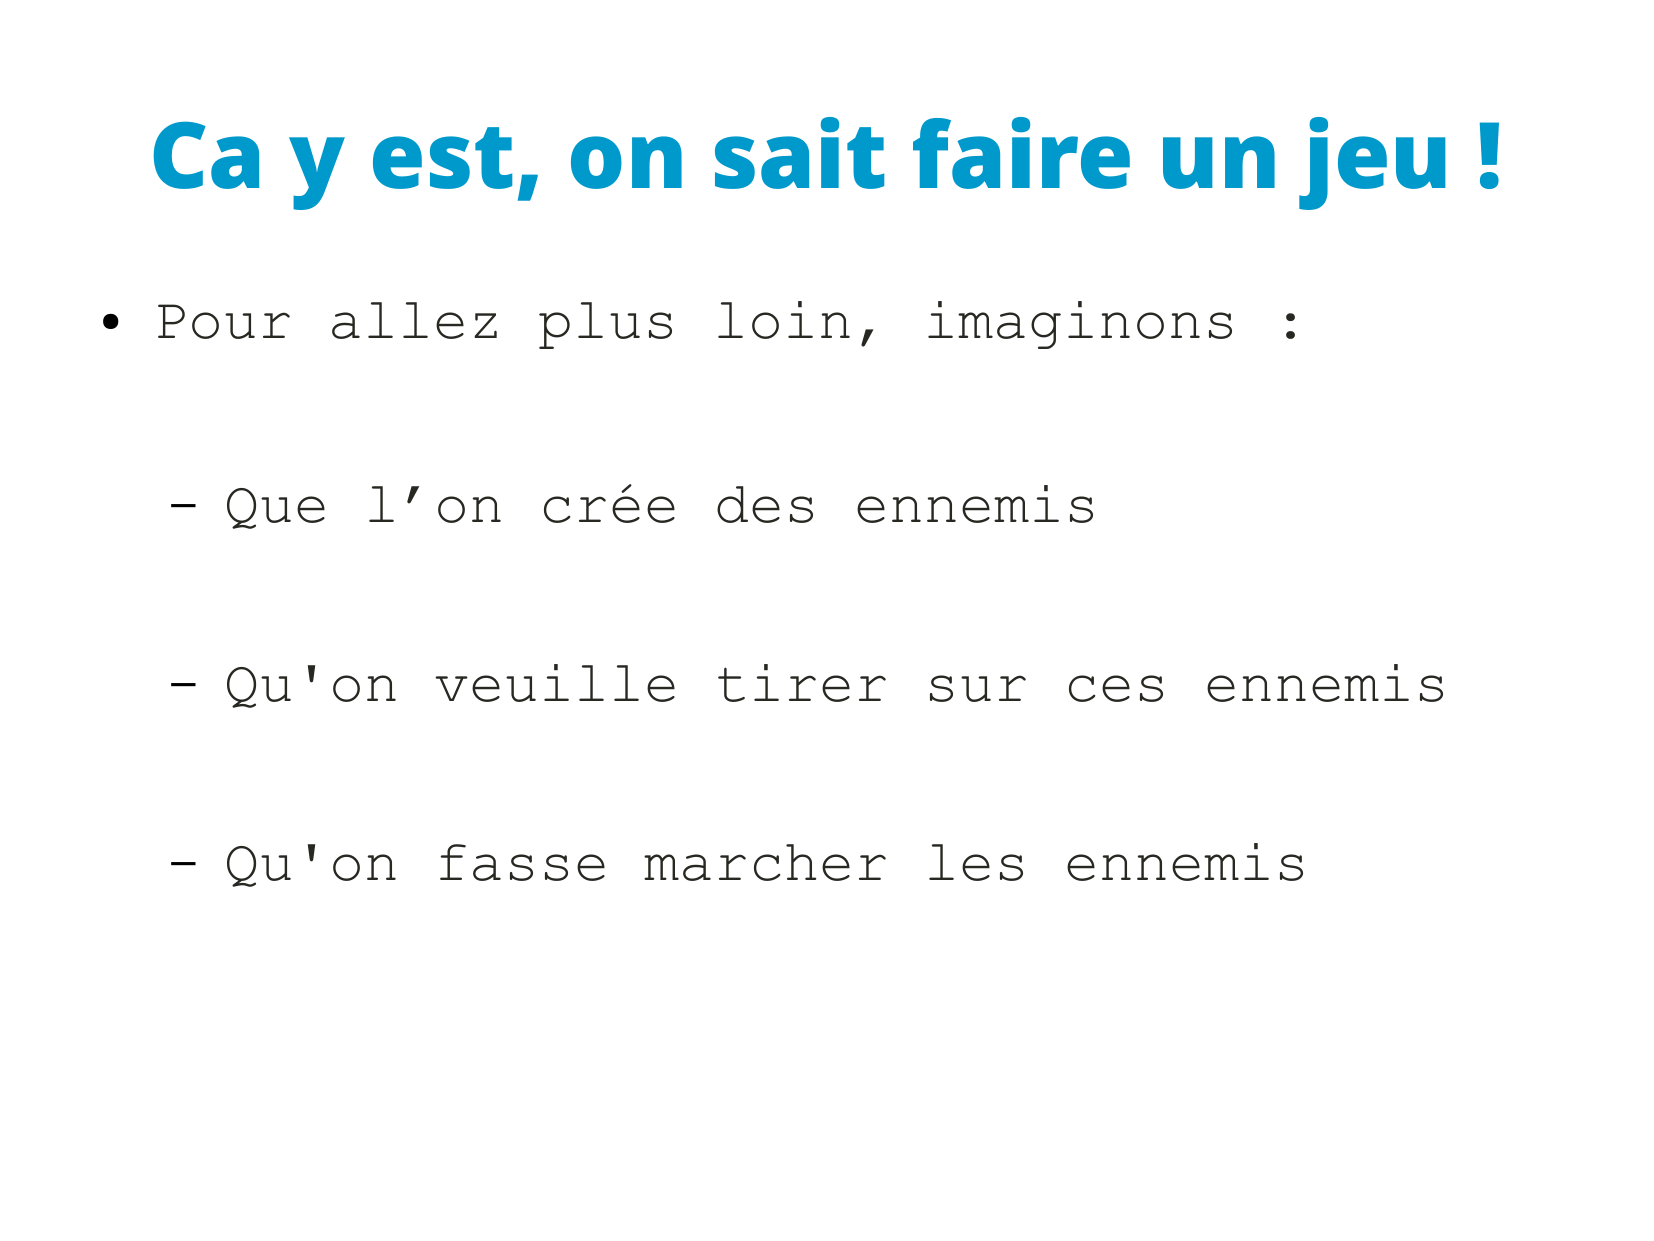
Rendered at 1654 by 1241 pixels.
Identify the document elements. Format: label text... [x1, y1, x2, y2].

list Pour allez plus loin, imaginons : Que l’on crée des ennemis Qu'on veuille tirer sur ces ennemis Qu'on fasse marcher les ennemis [82, 290, 1571, 1010]
title Ca y est, on sait faire un jeu ! [82, 45, 1571, 261]
